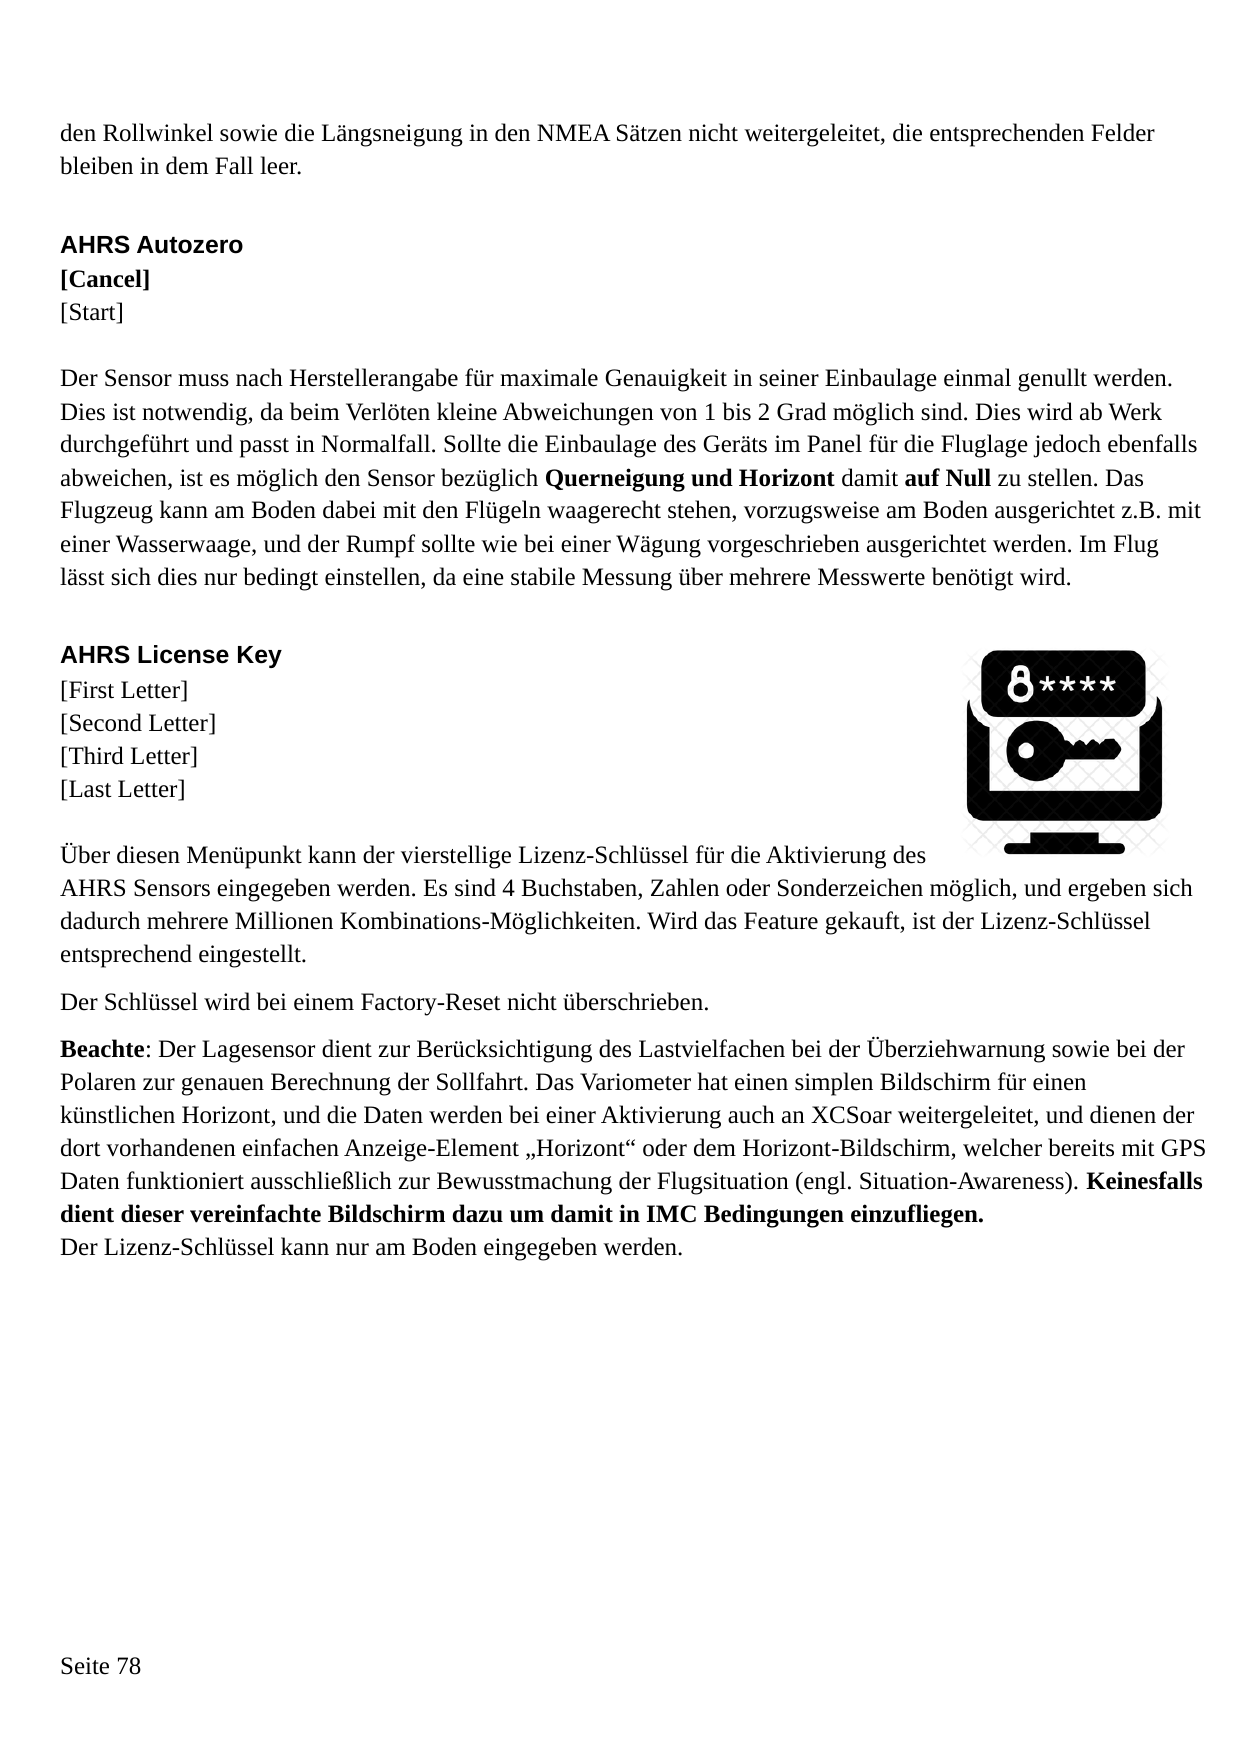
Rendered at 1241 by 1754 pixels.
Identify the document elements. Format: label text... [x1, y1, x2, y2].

picture [957, 645, 1171, 859]
text Der Sensor muss nach Herstellerangabe für maximale Genauigkeit in seiner Einbaulage einmal genullt werden. Dies ist notwendig, da beim Verlöten kleine Abweichungen von 1 bis 2 Grad möglich sind. Dies wird ab Werk durchgeführt und passt in Normalfall. Sollte die Einbaulage des Geräts im Panel für die Fluglage jedoch ebenfalls abweichen, ist es möglich den Sensor bezüglich Querneigung und Horizont damit auf Null zu stellen. Das Flugzeug kann am Boden dabei mit den Flügeln waagerecht stehen, vorzugsweise am Boden ausgerichtet z.B. mit einer Wasserwaage, und der Rumpf sollte wie bei einer Wägung vorgeschrieben ausgerichtet werden. Im Flug lässt sich dies nur bedingt einstellen, da eine stabile Messung über mehrere Messwerte benötigt wird. [60, 363, 1207, 590]
text [1171, 675, 1207, 704]
text Beachte: Der Lagesensor dient zur Berücksichtigung des Lastvielfachen bei der Überziehwarnung sowie bei der Polaren zur genauen Berechnung der Sollfahrt. Das Variometer hat einen simplen Bildschirm für einen künstlichen Horizont, und die Daten werden bei einer Aktivierung auch an XCSoar weitergeleitet, und dienen der dort vorhandenen einfachen Anzeige-Element „Horizont“ oder dem Horizont-Bildschirm, welcher bereits mit GPS Daten funktioniert ausschließlich zur Bewusstmachung der Flugsituation (engl. Situation-Awareness). Keinesfalls dient dieser vereinfachte Bildschirm dazu um damit in IMC Bedingungen einzufliegen. [60, 1034, 1207, 1228]
subtitle AHRS Autozero [60, 230, 1207, 258]
text Über diesen Menüpunkt kann der vierstellige Lizenz-Schlüssel für die Aktivierung des AHRS Sensors eingegeben werden. Es sind 4 Buchstaben, Zahlen oder Sonderzeichen möglich, und ergeben sich dadurch mehrere Millionen Kombinations-Möglichkeiten. Wird das Feature gekauft, ist der Lizenz-Schlüssel entsprechend eingestellt. [60, 840, 1207, 968]
text Der Lizenz-Schlüssel kann nur am Boden eingegeben werden. [60, 1232, 1207, 1261]
text Der Schlüssel wird bei einem Factory-Reset nicht überschrieben. [60, 987, 1207, 1016]
text [Second Letter] [60, 708, 957, 737]
text [1171, 708, 1207, 737]
text [Third Letter] [60, 741, 957, 770]
text [1171, 741, 1207, 770]
text [First Letter] [60, 675, 957, 704]
text [Start] [60, 297, 1207, 326]
text [Last Letter] [60, 774, 957, 803]
text [1171, 774, 1207, 803]
subtitle AHRS License Key [60, 640, 1207, 669]
text den Rollwinkel sowie die Längsneigung in den NMEA Sätzen nicht weitergeleitet, die entsprechenden Felder bleiben in dem Fall leer. [60, 118, 1207, 180]
text [Cancel] [60, 264, 1207, 293]
